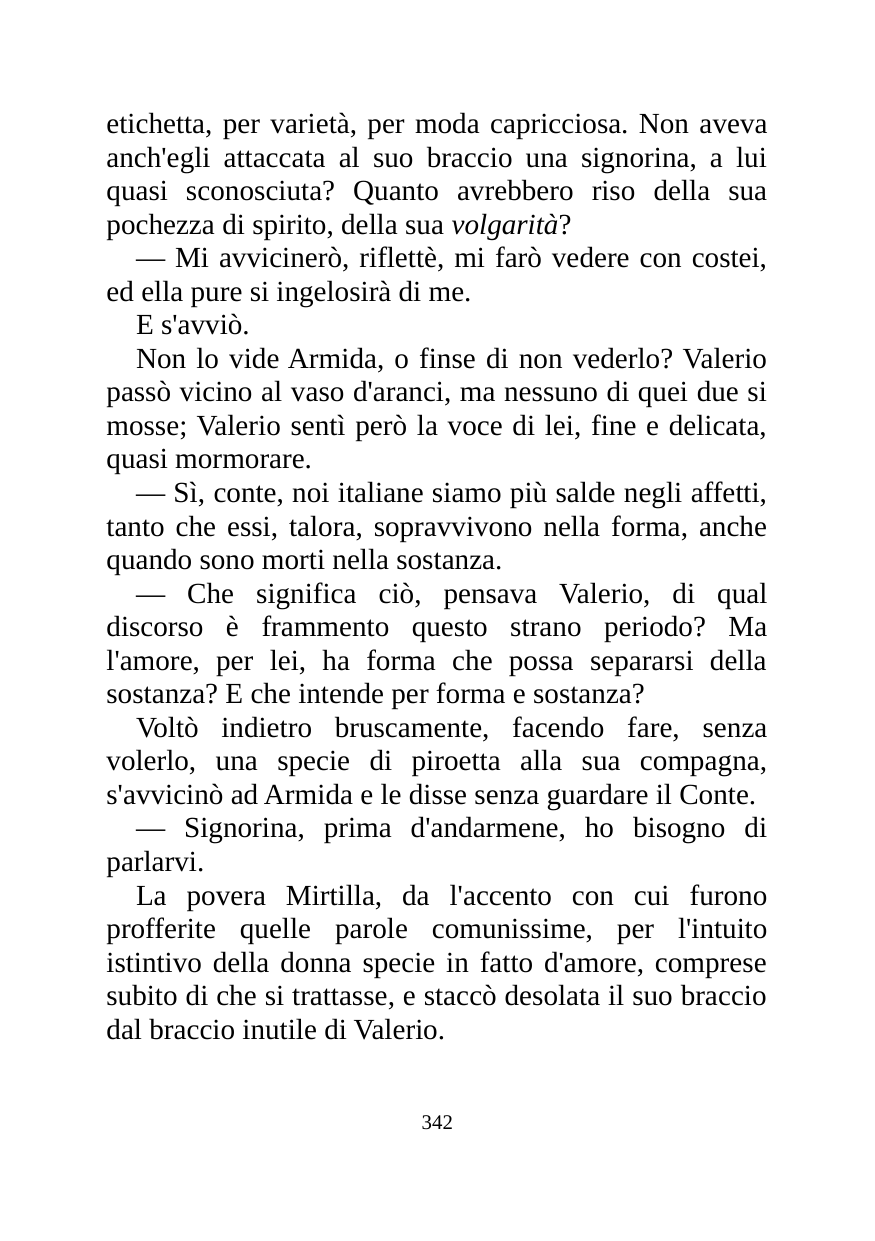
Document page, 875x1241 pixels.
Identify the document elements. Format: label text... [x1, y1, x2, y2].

text La povera Mirtilla, da l'accento con cui furono profferite quelle parole comunissime, per l'intuito istintivo della donna specie in fatto d'amore, comprese subito di che si trattasse, e staccò desolata il suo braccio dal braccio inutile di Valerio. [106, 878, 768, 1045]
text — Che significa ciò, pensava Valerio, di qual discorso è frammento questo strano periodo? Ma l'amore, per lei, ha forma che possa separarsi della sostanza? E che intende per forma e sostanza? [106, 576, 768, 710]
text E s'avviò. [106, 307, 768, 341]
text etichetta, per varietà, per moda capricciosa. Non aveva anch'egli attaccata al suo braccio una signorina, a lui quasi sconosciuta? Quanto avrebbero riso della sua pochezza di spirito, della sua volgarità? [106, 106, 768, 240]
text Voltò indietro bruscamente, facendo fare, senza volerlo, una specie di piroetta alla sua compagna, s'avvicinò ad Armida e le disse senza guardare il Conte. [106, 710, 768, 811]
text — Mi avvicinerò, riflettè, mi farò vedere con costei, ed ella pure si ingelosirà di me. [106, 240, 768, 307]
text — Sì, conte, noi italiane siamo più salde negli affetti, tanto che essi, talora, sopravvivono nella forma, anche quando sono morti nella sostanza. [106, 475, 768, 576]
text — Signorina, prima d'andarmene, ho bisogno di parlarvi. [106, 811, 768, 878]
text Non lo vide Armida, o finse di non vederlo? Valerio passò vicino al vaso d'aranci, ma nessuno di quei due si mosse; Valerio sentì però la voce di lei, fine e delicata, quasi mormorare. [106, 341, 768, 475]
